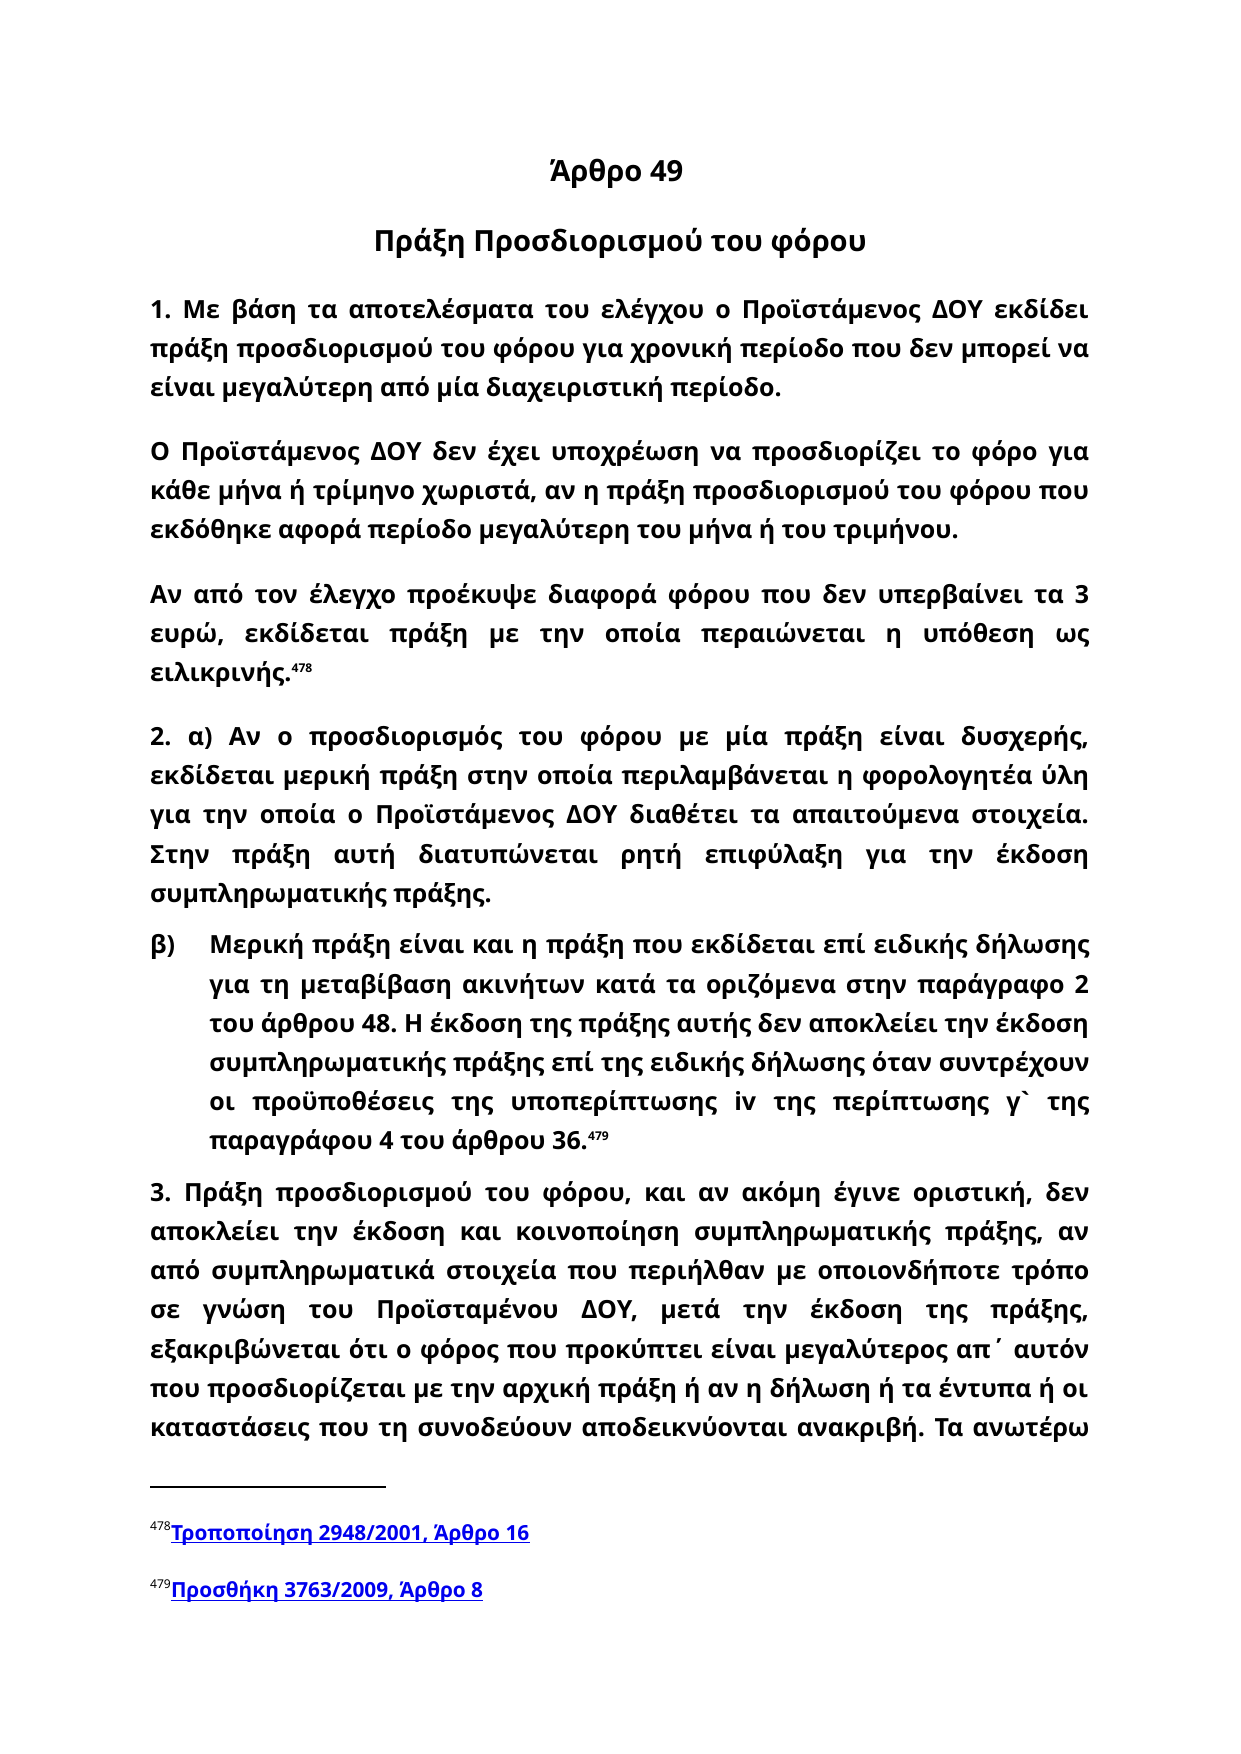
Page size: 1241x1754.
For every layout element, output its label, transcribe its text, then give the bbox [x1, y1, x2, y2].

text 3. Πράξη προσδιορισμού του φόρου, και αν ακόμη έγινε οριστική, δεν αποκλείει την έκδοση και κοινοποίηση συμπληρωματικής πράξης, αν από συμπληρωματικά στοιχεία που περιήλθαν με οποιονδήποτε τρόπο σε γνώση του Προϊσταμένου ΔΟΥ, μετά την έκδοση της πράξης, εξακριβώνεται ότι ο φόρος που προκύπτει είναι μεγαλύτερος απ΄ αυτόν που προσδιορίζεται με την αρχική πράξη ή αν η δήλωση ή τα έντυπα ή οι καταστάσεις που τη συνοδεύουν αποδεικνύονται ανακριβή. Τα ανωτέρω [150, 1174, 1090, 1444]
list β) Μερική πράξη είναι και η πράξη που εκδίδεται επί ειδικής δήλωσης για τη μεταβίβαση ακινήτων κατά τα οριζόμενα στην παράγραφο 2 του άρθρου 48. Η έκδοση της πράξης αυτής δεν αποκλείει την έκδοση συμπληρωματικής πράξης επί της ειδικής δήλωσης όταν συντρέχουν οι προϋποθέσεις της υποπερίπτωσης iv της περίπτωσης γ` της παραγράφου 4 του άρθρου 36. [150, 927, 1090, 1157]
text Ο Προϊστάμενος ΔΟΥ δεν έχει υποχρέωση να προσδιορίζει το φόρο για κάθε μήνα ή τρίμηνο χωριστά, αν η πράξη προσδιορισμού του φόρου που εκδόθηκε αφορά περίοδο μεγαλύτερη του μήνα ή του τριμήνου. [150, 434, 1090, 546]
text 2. α) Αν ο προσδιορισμός του φόρου με μία πράξη είναι δυσχερής, εκδίδεται μερική πράξη στην οποία περιλαμβάνεται η φορολογητέα ύλη για την οποία ο Προϊστάμενος ΔΟΥ διαθέτει τα απαιτούμενα στοιχεία. Στην πράξη αυτή διατυπώνεται ρητή επιφύλαξη για την έκδοση συμπληρωματικής πράξης. [150, 719, 1090, 909]
text 1. Με βάση τα αποτελέσματα του ελέγχου ο Προϊστάμενος ΔΟΥ εκδίδει πράξη προσδιορισμού του φόρου για χρονική περίοδο που δεν μπορεί να είναι μεγαλύτερη από μία διαχειριστική περίοδο. [150, 291, 1090, 404]
text Τροποποίηση 2948/2001, Άρθρο 16 [150, 1518, 1090, 1546]
subtitle Πράξη Προσδιορισμού του φόρου [150, 221, 1090, 260]
subtitle Άρθρο 49 [150, 150, 1090, 190]
text Αν από τον έλεγχο προέκυψε διαφορά φόρου που δεν υπερβαίνει τα 3 ευρώ, εκδίδεται πράξη με την οποία περαιώνεται η υπόθεση ως ειλικρινής. [150, 576, 1090, 689]
text Προσθήκη 3763/2009, Άρθρο 8 [150, 1576, 1090, 1604]
